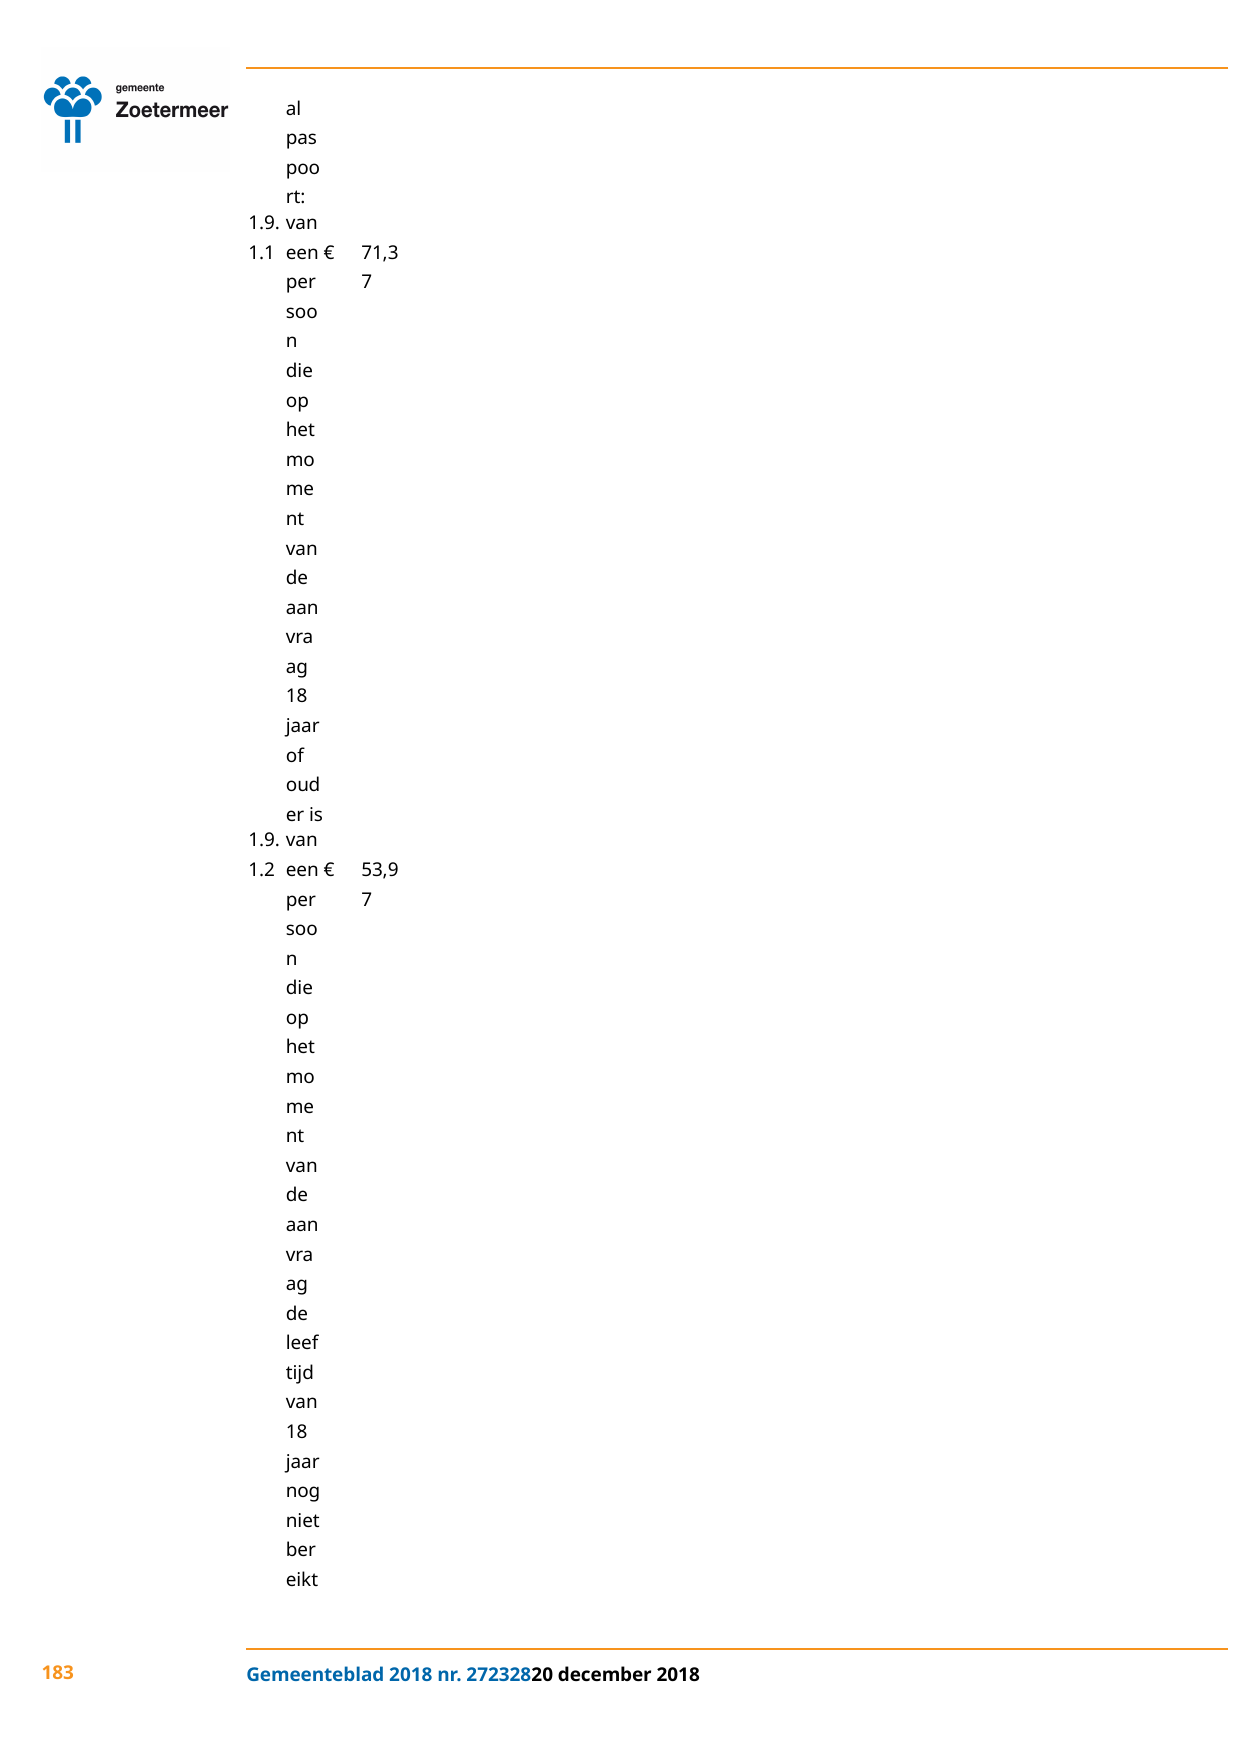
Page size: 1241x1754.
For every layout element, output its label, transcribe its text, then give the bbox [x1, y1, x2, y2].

table_cell [361, 95, 398, 209]
table_cell € [323, 827, 361, 1592]
table_cell 1.9.1.1 [248, 209, 286, 827]
table_cell al paspoort: [286, 95, 323, 209]
table_cell van een persoon die op het moment van de aanvraag de leeftijd van 18 jaar nog niet bereikt [286, 827, 323, 1592]
table_cell 1.9.1.2 [248, 827, 286, 1592]
table_cell 53,97 [361, 827, 398, 1592]
picture [41, 47, 231, 172]
table_cell [323, 95, 361, 209]
table_cell 71,37 [361, 209, 398, 827]
table_cell € [323, 209, 361, 827]
table_cell [248, 95, 286, 209]
table_cell van een persoon die op het moment van de aanvraag 18 jaar of ouder is [286, 209, 323, 827]
